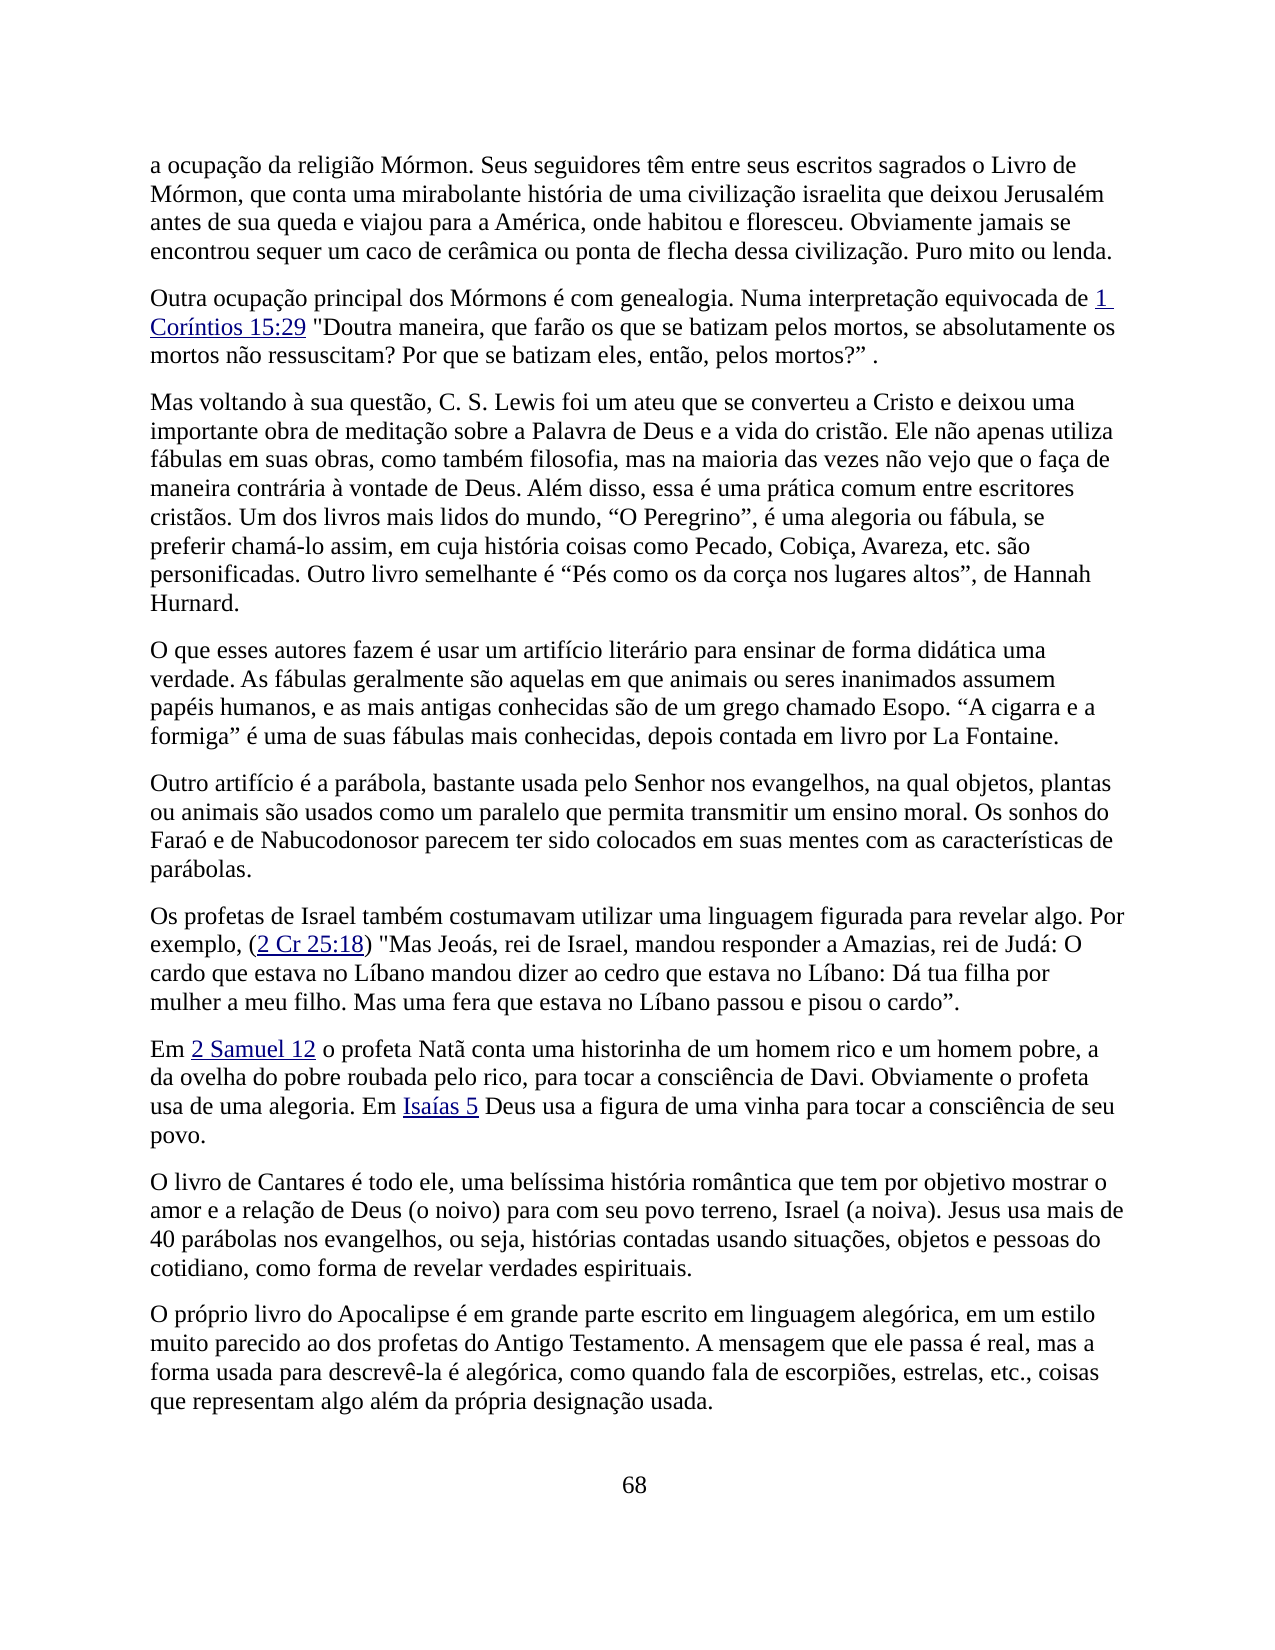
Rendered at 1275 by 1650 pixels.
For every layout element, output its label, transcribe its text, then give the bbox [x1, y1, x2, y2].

text O próprio livro do Apocalipse é em grande parte escrito em linguagem alegórica, em um estilo muito parecido ao dos profetas do Antigo Testamento. A mensagem que ele passa é real, mas a forma usada para descrevê-la é alegórica, como quando fala de escorpiões, estrelas, etc., coisas que representam algo além da própria designação usada. [150, 1299, 1125, 1414]
text Em 2 Samuel 12 o profeta Natã conta uma historinha de um homem rico e um homem pobre, a da ovelha do pobre roubada pelo rico, para tocar a consciência de Davi. Obviamente o profeta usa de uma alegoria. Em Isaías 5 Deus usa a figura de uma vinha para tocar a consciência de seu povo. [150, 1034, 1125, 1149]
text Outra ocupação principal dos Mórmons é com genealogia. Numa interpretação equivocada de 1 Coríntios 15:29 "Doutra maneira, que farão os que se batizam pelos mortos, se absolutamente os mortos não ressuscitam? Por que se batizam eles, então, pelos mortos?” . [150, 283, 1125, 369]
text O livro de Cantares é todo ele, uma belíssima história romântica que tem por objetivo mostrar o amor e a relação de Deus (o noivo) para com seu povo terreno, Israel (a noiva). Jesus usa mais de 40 parábolas nos evangelhos, ou seja, histórias contadas usando situações, objetos e pessoas do cotidiano, como forma de revelar verdades espirituais. [150, 1167, 1125, 1282]
text a ocupação da religião Mórmon. Seus seguidores têm entre seus escritos sagrados o Livro de Mórmon, que conta uma mirabolante história de uma civilização israelita que deixou Jerusalém antes de sua queda e viajou para a América, onde habitou e floresceu. Obviamente jamais se encontrou sequer um caco de cerâmica ou ponta de flecha dessa civilização. Puro mito ou lenda. [150, 150, 1125, 265]
text Outro artifício é a parábola, bastante usada pelo Senhor nos evangelhos, na qual objetos, plantas ou animais são usados como um paralelo que permita transmitir um ensino moral. Os sonhos do Faraó e de Nabucodonosor parecem ter sido colocados em suas mentes com as características de parábolas. [150, 768, 1125, 883]
text Os profetas de Israel também costumavam utilizar uma linguagem figurada para revelar algo. Por exemplo, (2 Cr 25:18) "Mas Jeoás, rei de Israel, mandou responder a Amazias, rei de Judá: O cardo que estava no Líbano mandou dizer ao cedro que estava no Líbano: Dá tua filha por mulher a meu filho. Mas uma fera que estava no Líbano passou e pisou o cardo”. [150, 901, 1125, 1016]
text Mas voltando à sua questão, C. S. Lewis foi um ateu que se converteu a Cristo e deixou uma importante obra de meditação sobre a Palavra de Deus e a vida do cristão. Ele não apenas utiliza fábulas em suas obras, como também filosofia, mas na maioria das vezes não vejo que o faça de maneira contrária à vontade de Deus. Além disso, essa é uma prática comum entre escritores cristãos. Um dos livros mais lidos do mundo, “O Peregrino”, é uma alegoria ou fábula, se preferir chamá-lo assim, em cuja história coisas como Pecado, Cobiça, Avareza, etc. são personificadas. Outro livro semelhante é “Pés como os da corça nos lugares altos”, de Hannah Hurnard. [150, 387, 1125, 617]
text O que esses autores fazem é usar um artifício literário para ensinar de forma didática uma verdade. As fábulas geralmente são aquelas em que animais ou seres inanimados assumem papéis humanos, e as mais antigas conhecidas são de um grego chamado Esopo. “A cigarra e a formiga” é uma de suas fábulas mais conhecidas, depois contada em livro por La Fontaine. [150, 635, 1125, 750]
